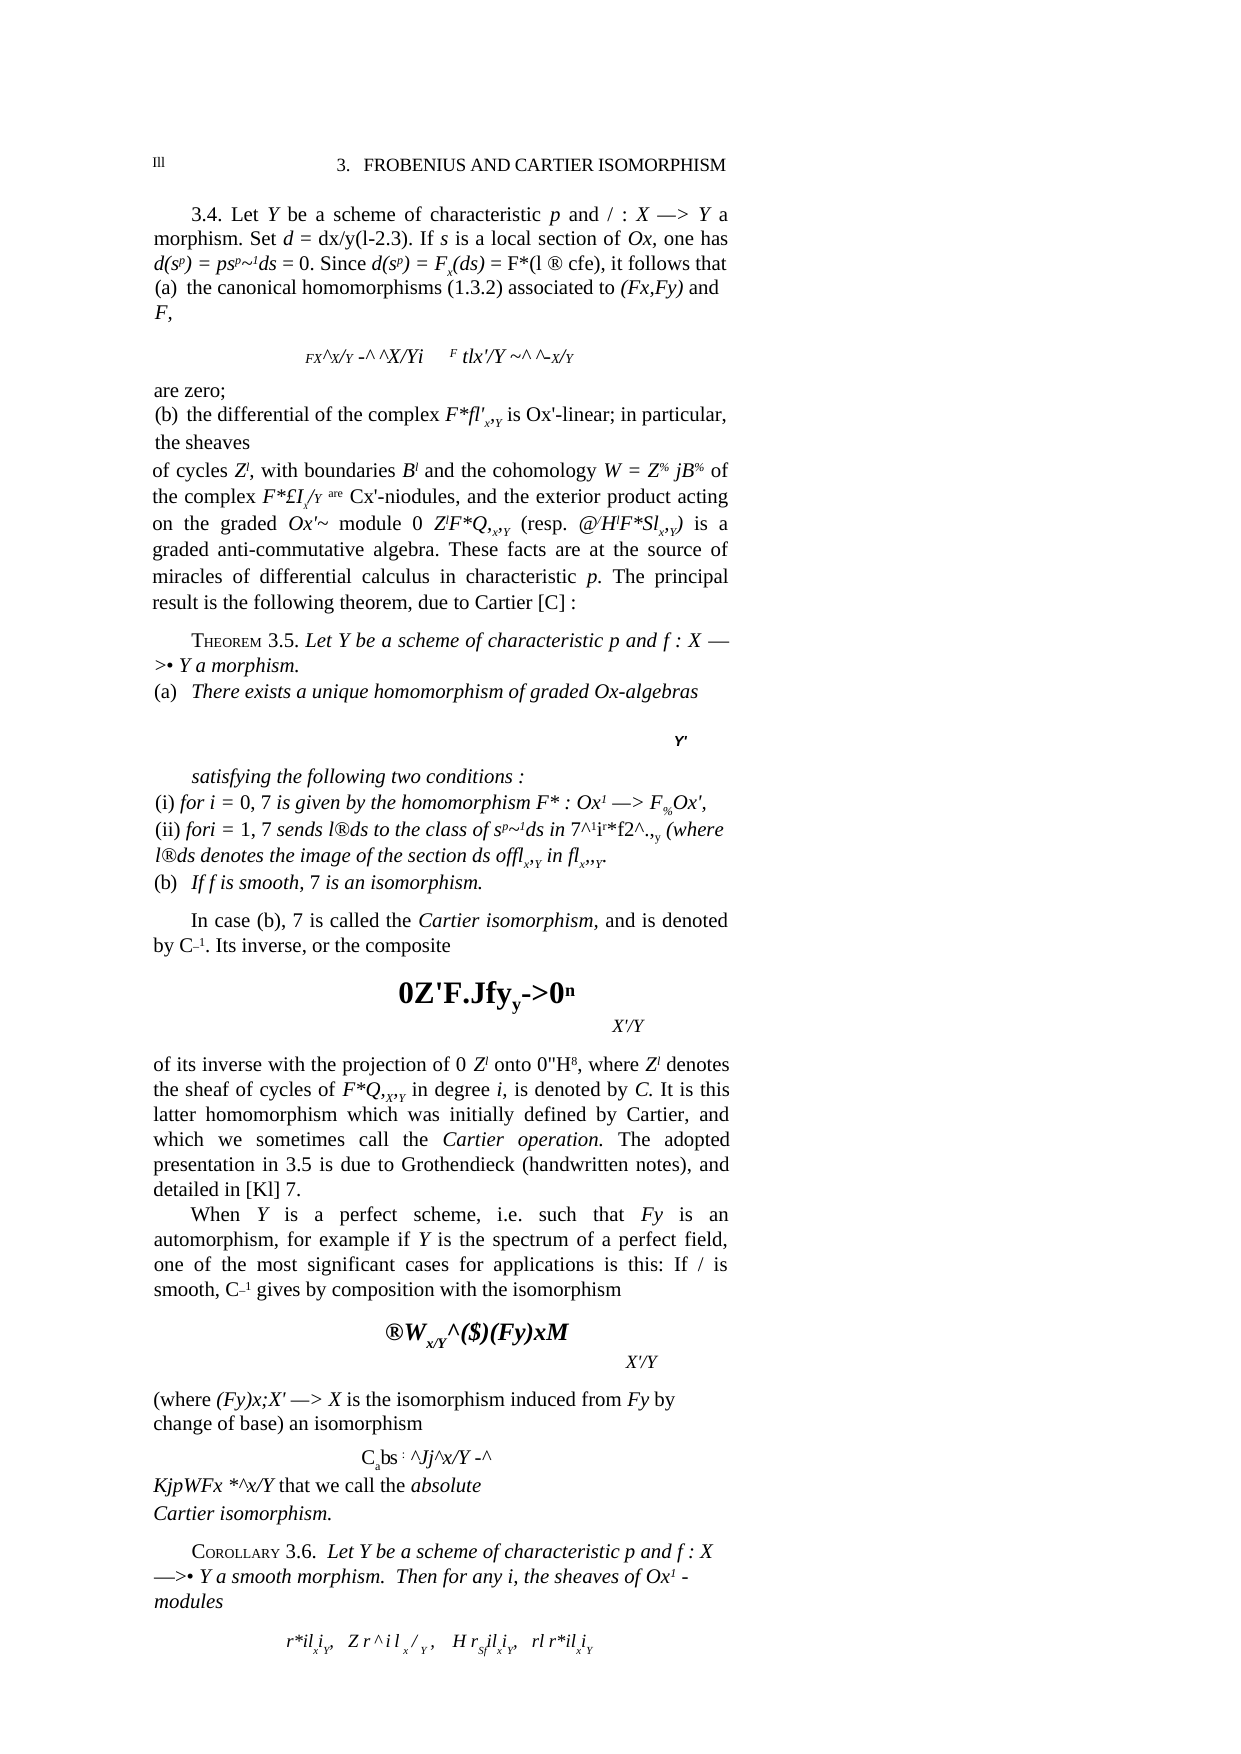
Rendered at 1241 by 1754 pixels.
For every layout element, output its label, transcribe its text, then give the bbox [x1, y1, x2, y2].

text are zero; [153, 377, 730, 402]
text Cabs : ^Jj^x/Y -^ KjpWFx *^x/Y that we call the absolute Cartier isomorphism. [153, 1442, 540, 1526]
text of cycles Zl, with boundaries Bl and the cohomology W = Z% jB% of the complex F*£Ix/y are Cx'-niodules, and the exterior product acting on the graded Ox'~ module 0 ZlF*Q,x,Y (resp. @/HlF*Slx,Y) is a graded anti-commutative algebra. These facts are at the source of miracles of differential calculus in characteristic p. The principal result is the following theorem, due to Cartier [C] : [152, 456, 728, 615]
text satisfying the following two conditions : [191, 762, 730, 788]
text (where (Fy)x;X' —> X is the isomorphism induced from Fy by change of base) an isomorphism [153, 1387, 730, 1435]
text (a) There exists a unique homomorphism of graded Ox-algebras [154, 678, 730, 703]
text X'/Y [612, 1014, 730, 1036]
text When Y is a perfect scheme, i.e. such that Fy is an automorphism, for ex­ample if Y is the spectrum of a perfect field, one of the most significant cases for applications is this: If / is smooth, C_1 gives by composition with the isomorphism [153, 1201, 728, 1301]
text fx^x/y -^ ^X/Yi F tlx'/Y ~^ ^-x/y [152, 344, 728, 368]
text 3.4. Let Y be a scheme of characteristic p and / : X —> Y a morphism. Set d = dx/y(l-2.3). If s is a local section of Ox, one has d(sp) = psp~1ds = 0. Since d(sp) = Fx(ds) = F*(l ® cfe), it follows that [153, 202, 728, 275]
text r*ilxiY, Z r^ilx/Y, H rSfilxiY, rl r*ilxiY [152, 1629, 728, 1656]
text 3. FROBENIUS AND CARTIER ISOMORPHISM [336, 154, 730, 176]
text 0Z'F.Jfyy->0n [398, 974, 730, 1014]
text In case (b), 7 is called the Cartier isomorphism, and is denoted by C_1. Its inverse, or the composite [153, 907, 728, 957]
text (a) the canonical homomorphisms (1.3.2) associated to (Fx,Fy) and F, [154, 275, 730, 324]
text ®Wx/Y^($)(Fy)xM [385, 1317, 730, 1351]
text (i) for i = 0, 7 is given by the homomorphism F* : Ox1 —> F%Ox', (ii) fori = 1, 7 sends l®ds to the class of sp~1ds in 7^1ir*f2^.,y (where l®ds denotes the image of the section ds offlx,Y in flx,,Y. [155, 788, 730, 868]
text (b) the differential of the complex F*fl'x,Y is Ox'-linear; in particular, the sheaves [154, 402, 730, 454]
text (b) If f is smooth, 7 is an isomorphism. [154, 868, 730, 895]
text Corollary 3.6. Let Y be a scheme of characteristic p and f : X —>• Y a smooth morphism. Then for any i, the sheaves of Ox1 -modules [154, 1538, 730, 1613]
text of its inverse with the projection of 0 Zl onto 0"H8, where Zl denotes the sheaf of cycles of F*Q,X,Y in degree i, is denoted by C. It is this latter homomorphism which was initially defined by Cartier, and which we sometimes call the Cartier operation. The adopted presentation in 3.5 is due to Grothendieck (handwritten notes), and detailed in [Kl] 7. [153, 1051, 730, 1201]
text X'/Y [626, 1351, 730, 1373]
text Y' [673, 733, 730, 749]
text Theorem 3.5. Let Y be a scheme of characteristic p and f : X —>• Y a morphism. [154, 627, 729, 677]
text Ill [152, 154, 227, 171]
